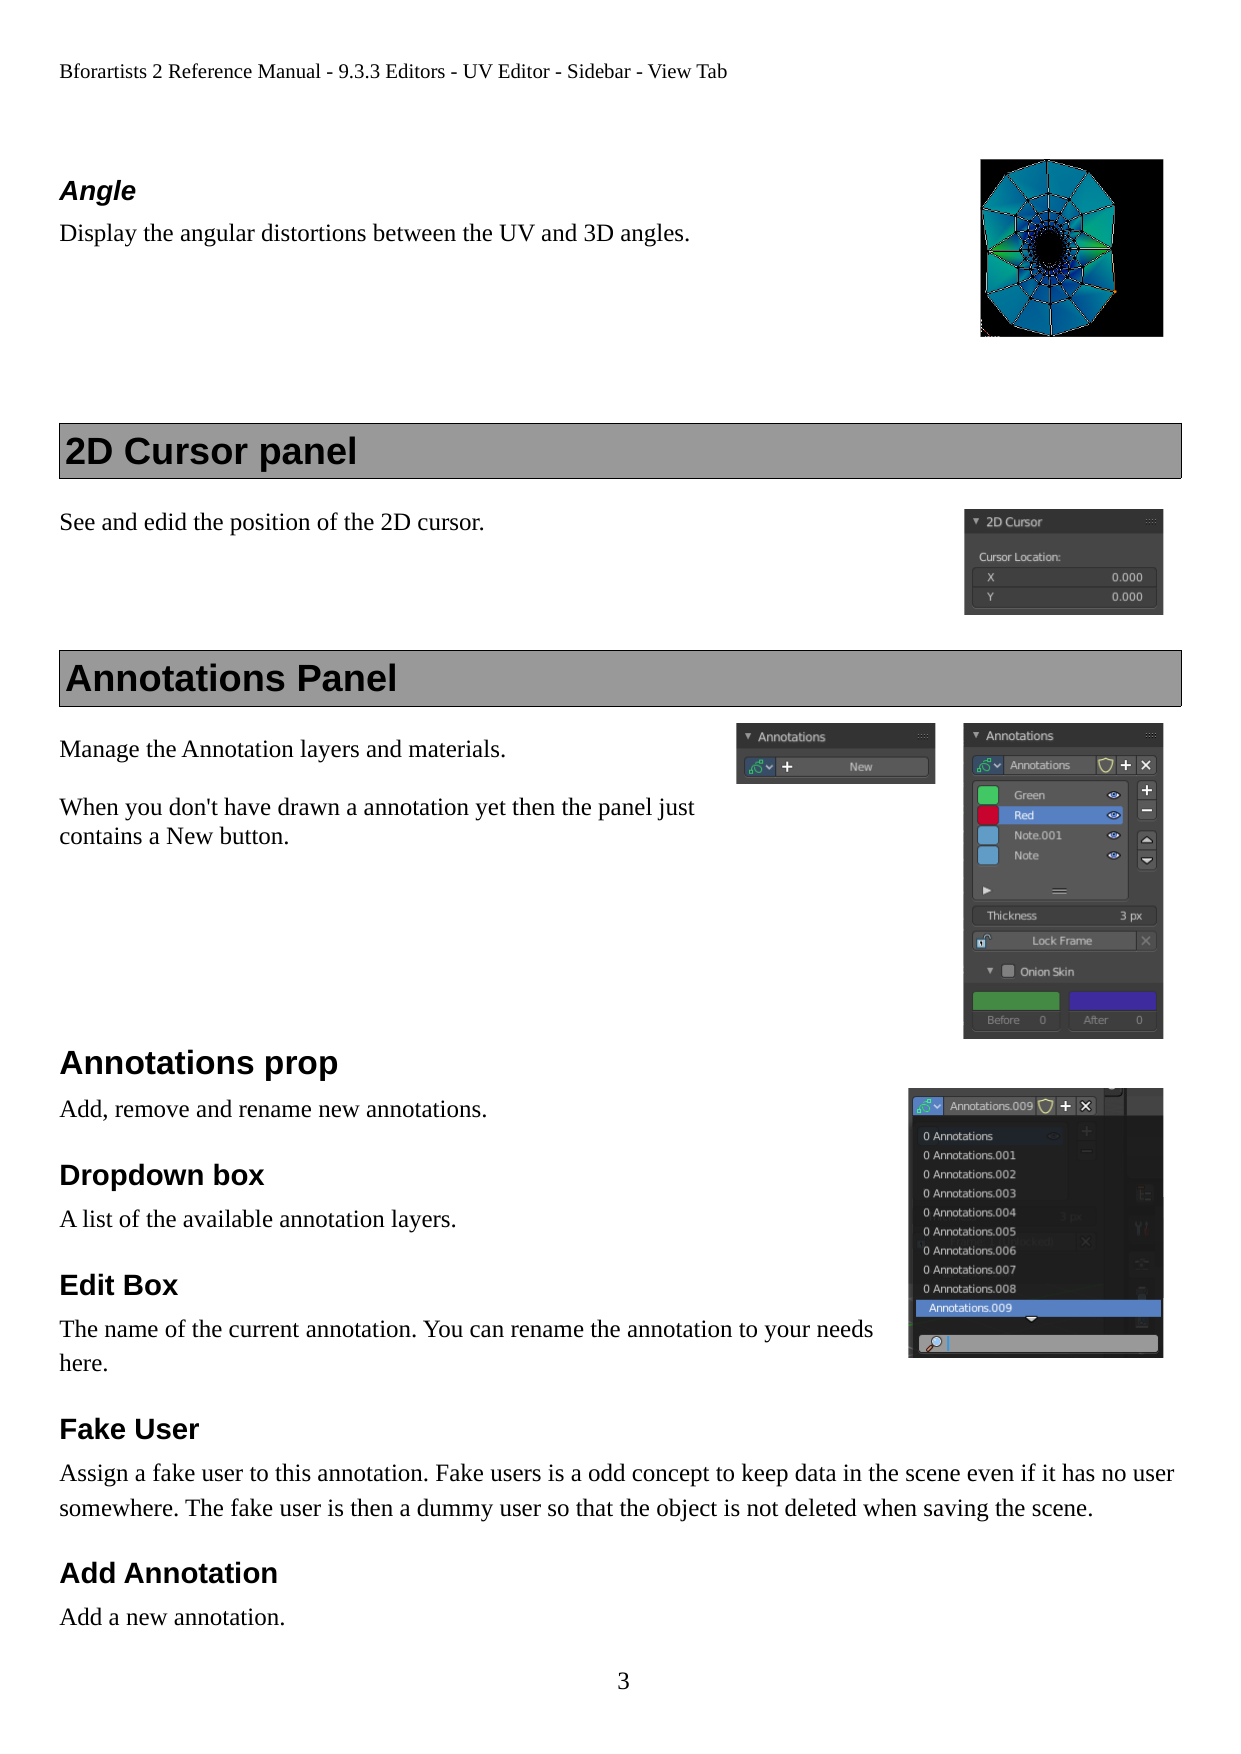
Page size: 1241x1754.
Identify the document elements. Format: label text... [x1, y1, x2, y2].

text Display the angular distortions between the UV and 3D angles. [59, 218, 980, 247]
subtitle Fake User [59, 1412, 1181, 1446]
table_header Annotations Panel [60, 651, 1181, 706]
text When you don't have drawn a annotation yet then the panel just contains a New button. [59, 792, 963, 849]
text Add, remove and rename new annotations. [59, 1094, 908, 1123]
subtitle Edit Box [59, 1267, 908, 1301]
subtitle Add Annotation [59, 1556, 1181, 1590]
text See and edid the position of the 2D cursor. [59, 507, 1181, 535]
table_header 2D Cursor panel [60, 424, 1181, 478]
picture [908, 1088, 1164, 1358]
picture [964, 509, 1164, 615]
subtitle [1164, 174, 1181, 206]
text A list of the available annotation layers. [59, 1204, 908, 1233]
subtitle [1164, 1158, 1181, 1191]
text Add a new annotation. [59, 1602, 1181, 1631]
text The name of the current annotation. You can rename the annotation to your needs here. [59, 1314, 1181, 1377]
picture [736, 723, 936, 784]
text Assign a fake user to this annotation. Fake users is a odd concept to keep data in the scene even if it has no user somewhere. The fake user is then a dummy user so that the object is not deleted when saving the scene. [59, 1458, 1181, 1521]
subtitle Angle [59, 174, 980, 206]
subtitle [1164, 1267, 1181, 1301]
subtitle Dropdown box [59, 1158, 908, 1191]
subtitle Annotations prop [59, 1043, 1181, 1081]
text Manage the Annotation layers and materials. [59, 734, 736, 763]
picture [980, 159, 1164, 337]
picture [963, 723, 1164, 1039]
